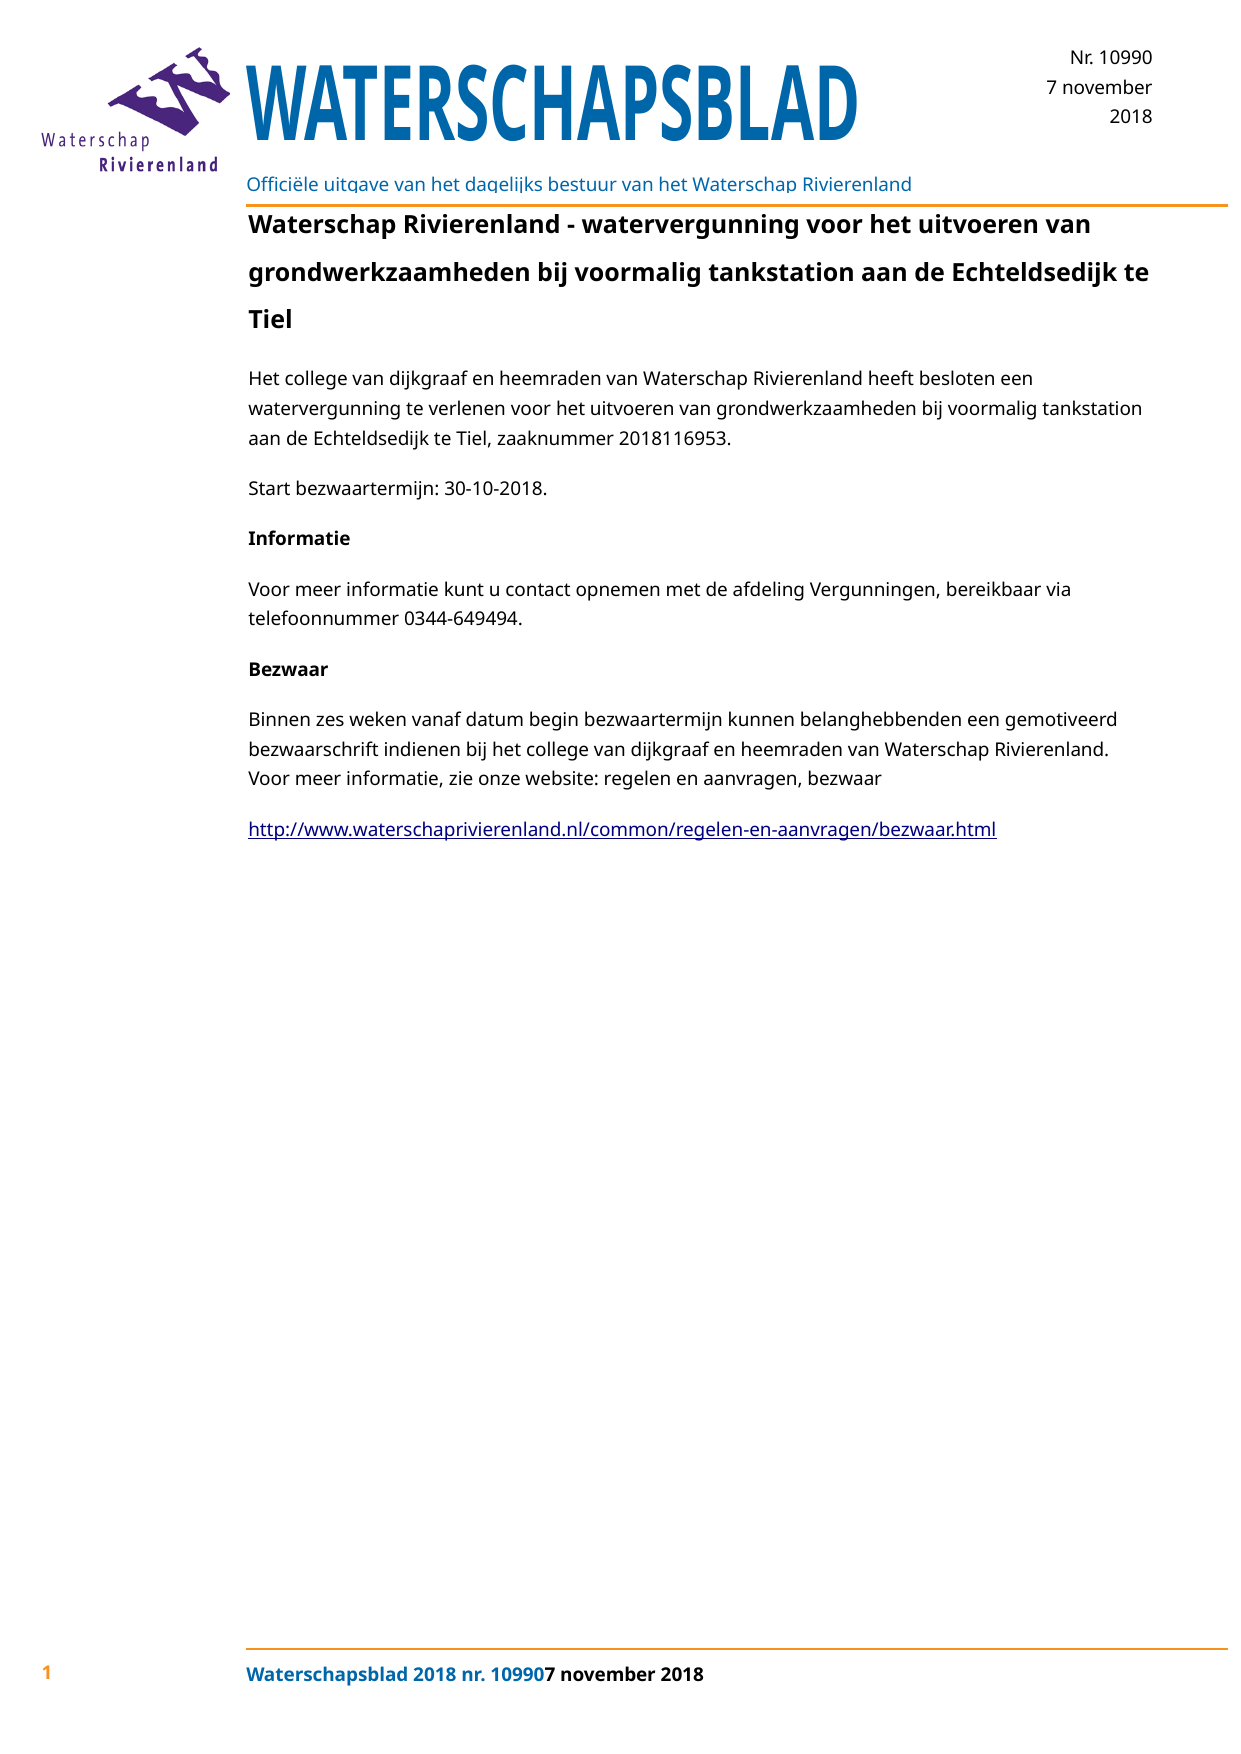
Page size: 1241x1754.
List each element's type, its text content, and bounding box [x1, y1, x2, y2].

text Voor meer informatie kunt u contact opnemen met de afdeling Vergunningen, bereikbaar via telefoonnummer 0344-649494. [248, 576, 1152, 631]
text Informatie [248, 526, 1152, 551]
text Bezwaar [248, 656, 1152, 682]
text Binnen zes weken vanaf datum begin bezwaartermijn kunnen belanghebbenden een gemotiveerd bezwaarschrift indienen bij het college van dijkgraaf en heemraden van Waterschap Rivierenland. Voor meer informatie, zie onze website: regelen en aanvragen, bezwaar [248, 706, 1152, 791]
text Het college van dijkgraaf en heemraden van Waterschap Rivierenland heeft besloten een watervergunning te verlenen voor het uitvoeren van grondwerkzaamheden bij voormalig tankstation aan de Echteldsedijk te Tiel, zaaknummer 2018116953. [248, 366, 1152, 450]
text Waterschap Rivierenland - watervergunning voor het uitvoeren van grondwerkzaamheden bij voormalig tankstation aan de Echteldsedijk te Tiel [248, 207, 1152, 336]
text http://www.waterschaprivierenland.nl/common/regelen-en-aanvragen/bezwaar.html [248, 816, 1152, 842]
text Start bezwaartermijn: 30-10-2018. [248, 475, 1152, 501]
picture [41, 47, 231, 172]
